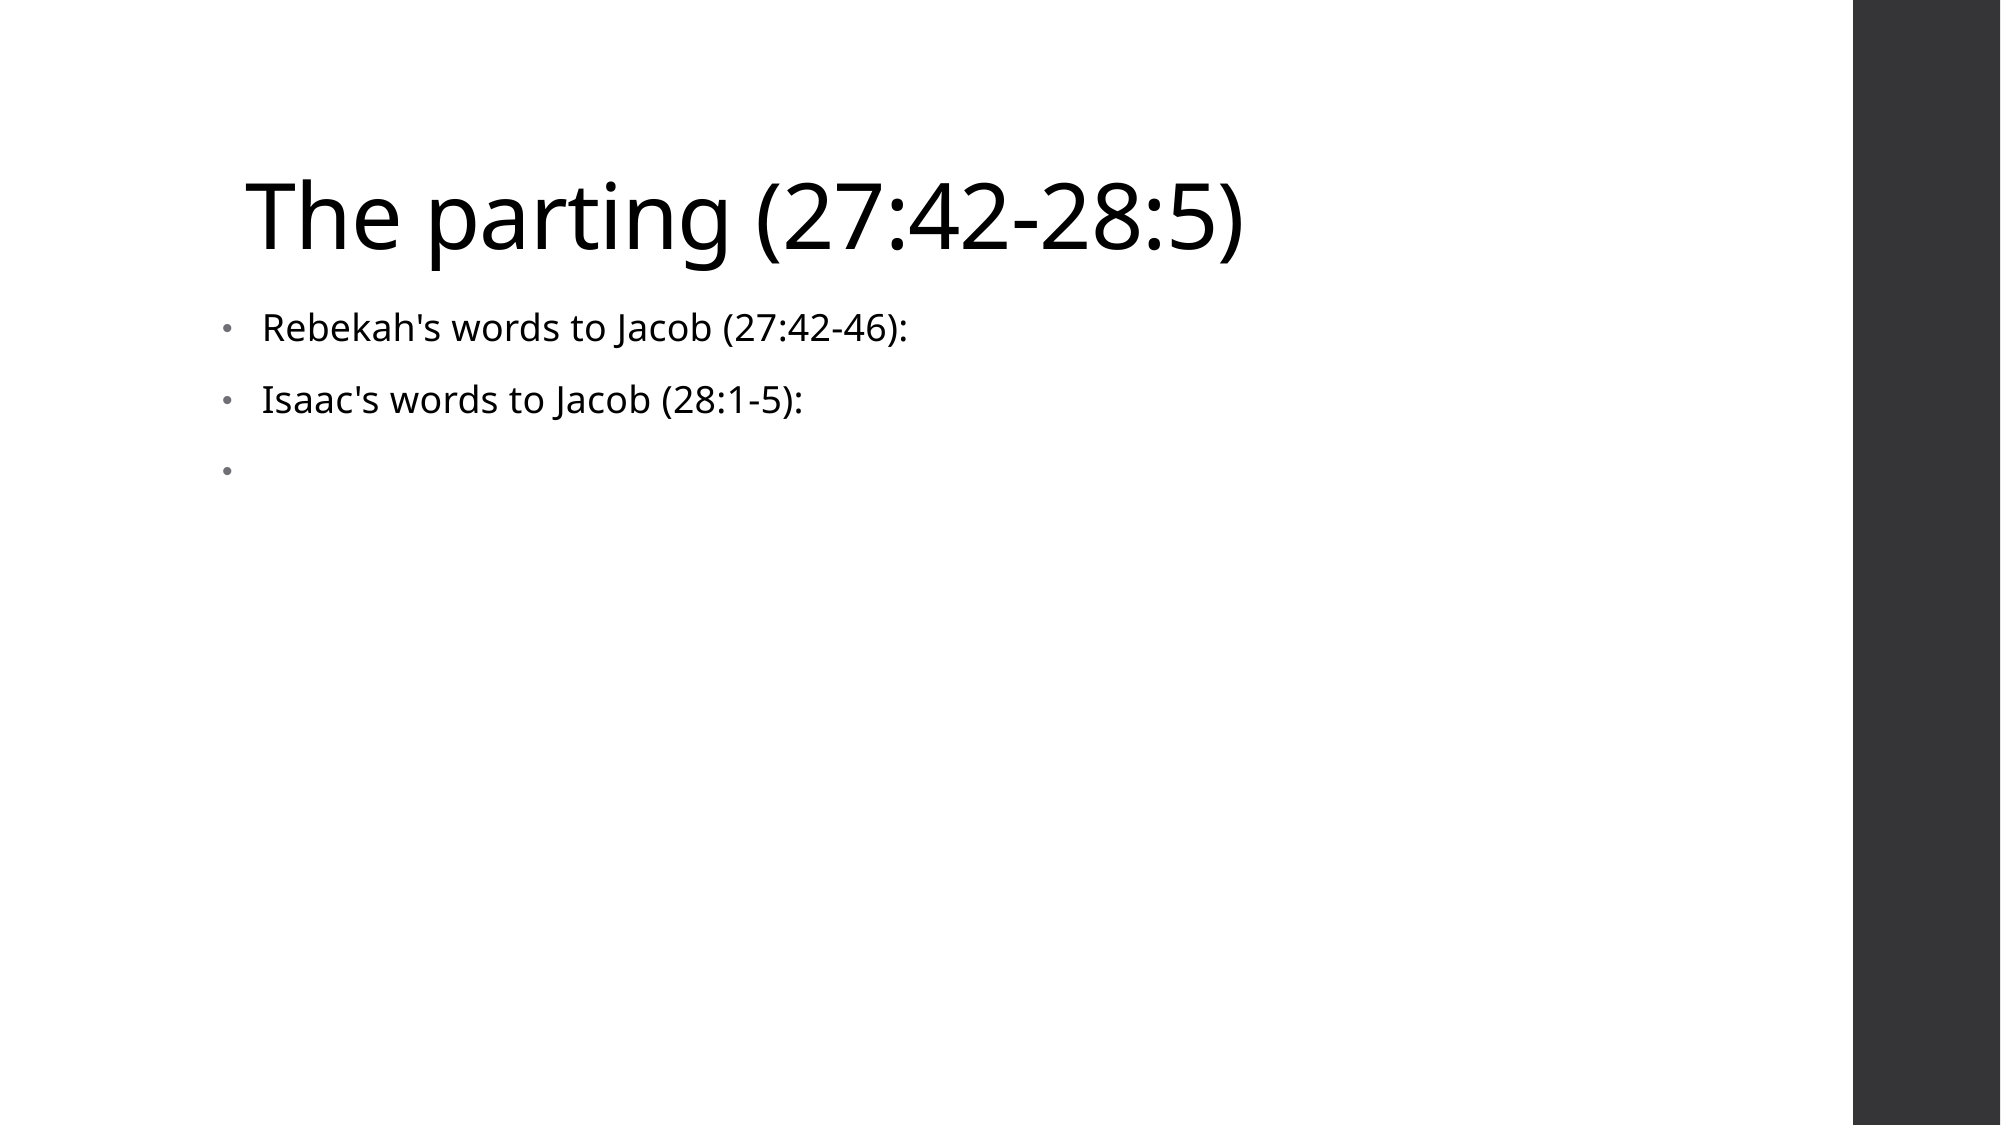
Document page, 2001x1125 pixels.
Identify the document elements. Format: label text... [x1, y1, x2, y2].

list Rebekah's words to Jacob (27:42-46): Isaac's words to Jacob (28:1-5): [206, 299, 1617, 1014]
title The parting (27:42-28:5) [206, 60, 1797, 278]
